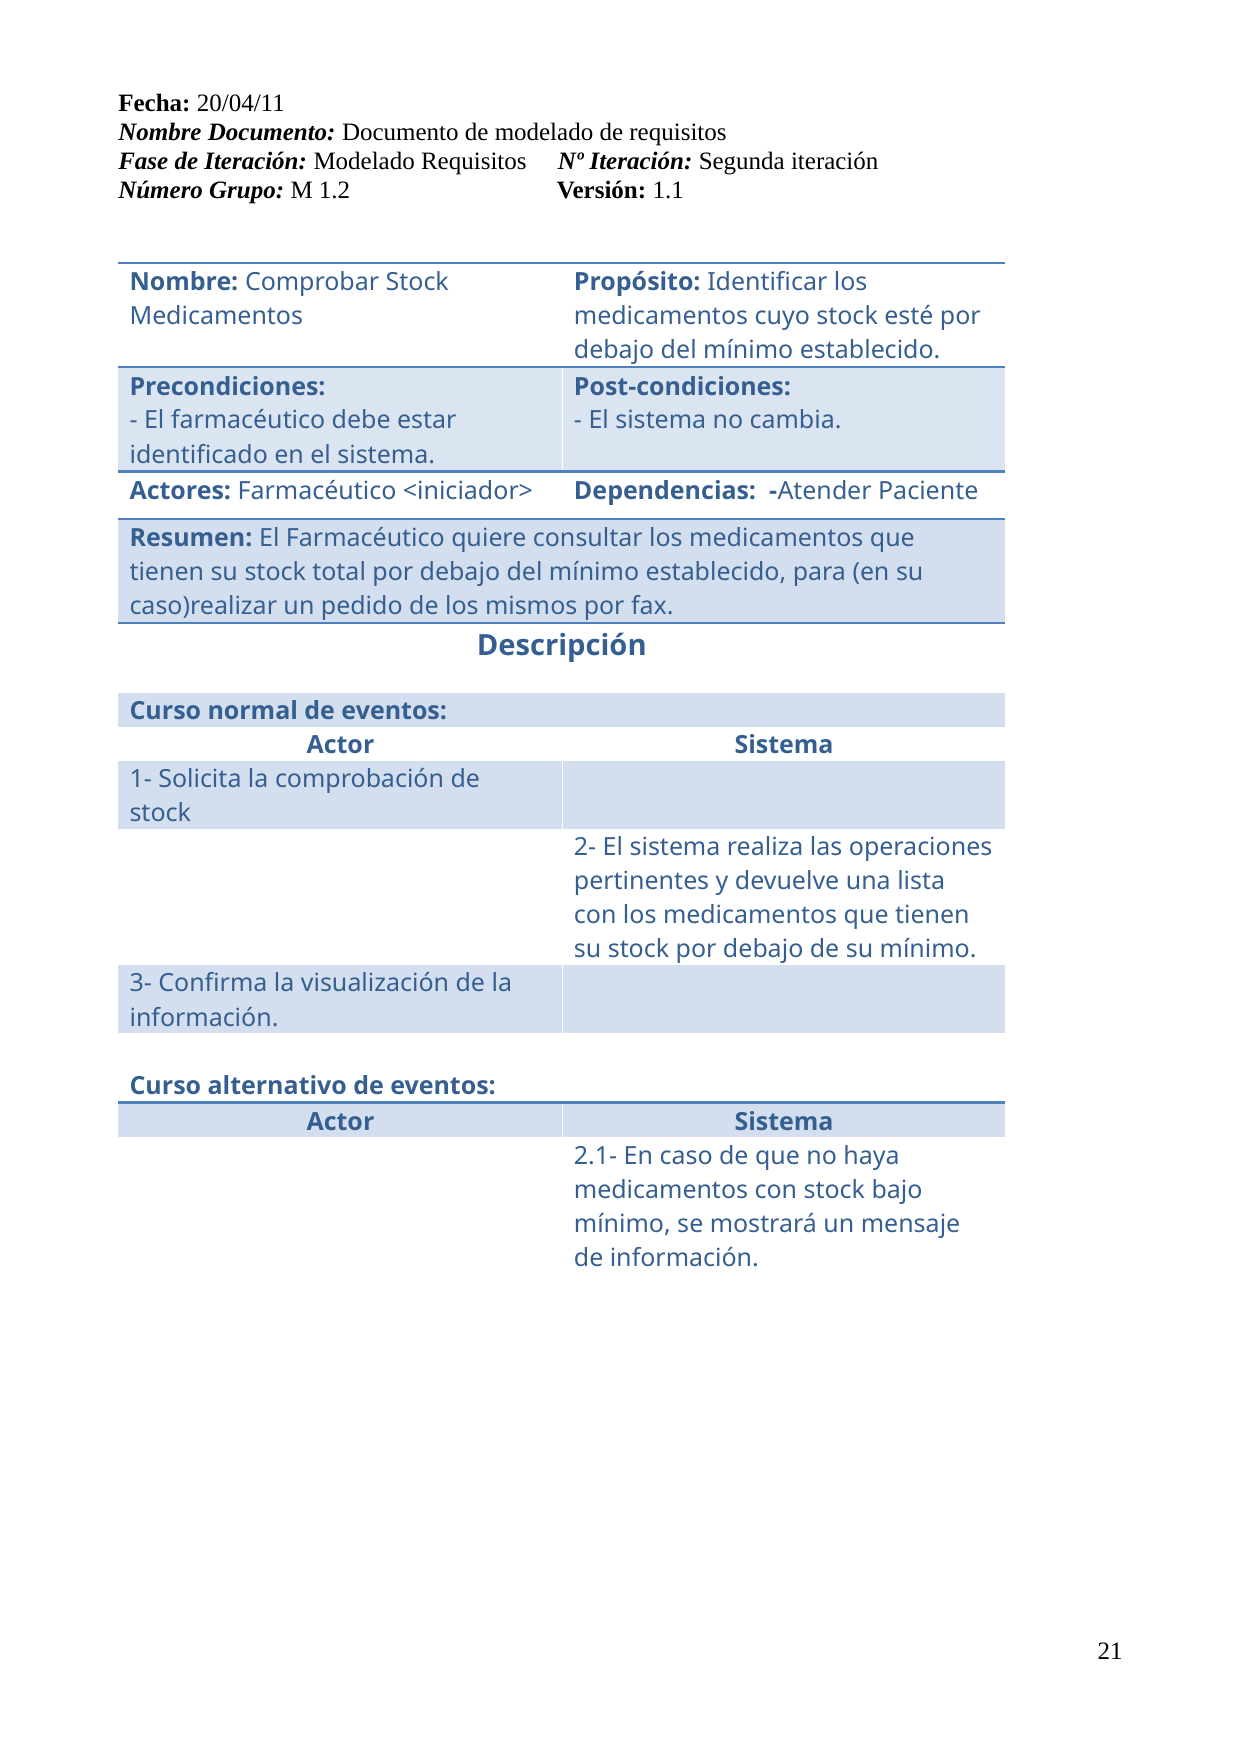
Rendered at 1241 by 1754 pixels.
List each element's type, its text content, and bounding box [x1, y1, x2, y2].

table_cell Sistema [563, 1104, 1005, 1137]
table_header Nombre: Comprobar Stock Medicamentos [118, 264, 562, 366]
table_cell Precondiciones: - El farmacéutico debe estar identificado en el sistema. [118, 368, 562, 470]
table_cell [563, 761, 1005, 829]
table_cell 2- El sistema realiza las operaciones pertinentes y devuelve una lista con los medicamentos que tienen su stock por debajo de su mínimo. [563, 829, 1005, 965]
table_cell Actor [118, 1104, 562, 1137]
table_cell Resumen: El Farmacéutico quiere consultar los medicamentos que tienen su stock total por debajo del mínimo establecido, para (en su caso)realizar un pedido de los mismos por fax. [118, 520, 1005, 622]
table_cell Actor [118, 727, 562, 761]
table_cell 1- Solicita la comprobación de stock [118, 761, 562, 829]
table_header Curso normal de eventos: [118, 693, 1005, 727]
table_header Propósito: Identificar los medicamentos cuyo stock esté por debajo del mínimo establecido. [563, 264, 1005, 366]
table_cell [118, 829, 562, 965]
table_cell Actores: Farmacéutico <iniciador> [118, 473, 562, 518]
table_cell Post-condiciones: - El sistema no cambia. [563, 368, 1005, 470]
table_cell Descripción [118, 624, 1005, 664]
table_cell [118, 1138, 562, 1274]
table_cell [563, 965, 1005, 1033]
table_cell Curso alternativo de eventos: [118, 1033, 1005, 1101]
table_cell Dependencias: -Atender Paciente [563, 473, 1005, 518]
table_cell 2.1- En caso de que no haya medicamentos con stock bajo mínimo, se mostrará un mensaje de información. [563, 1138, 1005, 1274]
table_cell 3- Confirma la visualización de la información. [118, 965, 562, 1033]
table_cell Sistema [563, 727, 1005, 761]
